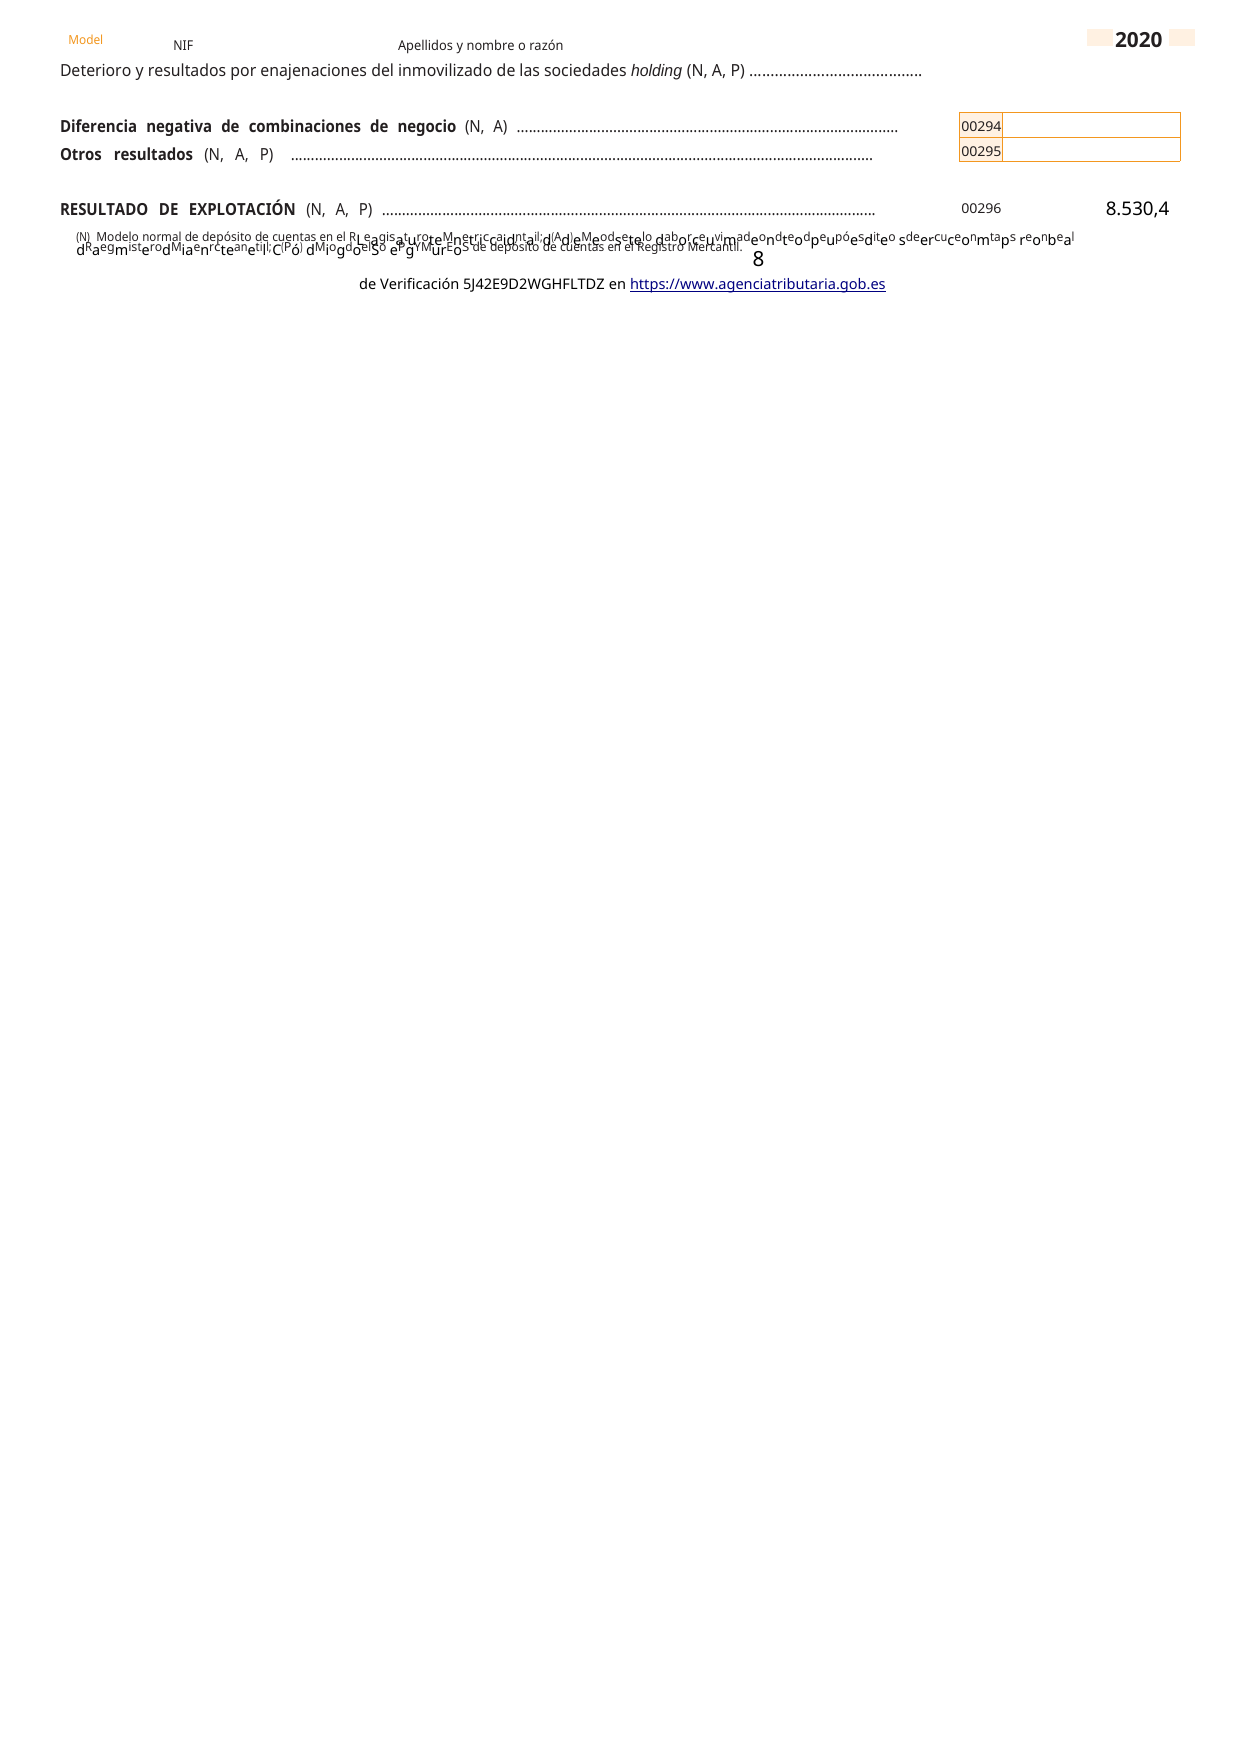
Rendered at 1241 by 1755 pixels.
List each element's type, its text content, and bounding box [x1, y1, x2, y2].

text (N) Modelo normal de depósito de cuentas en el RLeagisaturoteMnetriccaidntail;d(Ad)eMeodsetelo daborceuvimadeondteodpeupóesditeo sdeercuceonmtaps reonbeal dRaegmisterodMiaenrcteanetill;C(Pó) dMiogdoelSo ePgYMurEoS de depósito de cuentas en el Registro Mercantil. 8 [76, 229, 1213, 273]
table_header 00294 [960, 113, 1002, 136]
text Otros resultados (N, A, P) ................................................................................................................................................. [60, 142, 1213, 165]
text Deterioro y resultados por enajenaciones del inmovilizado de las sociedades holding (N, A, P) ......................................... [60, 59, 1213, 81]
table_header [1003, 113, 1180, 136]
table_cell 00295 [960, 138, 1002, 161]
text RESULTADO DE EXPLOTACIÓN (N, A, P) ........................................................................................................................... [60, 195, 1213, 220]
table_cell [1003, 138, 1180, 161]
text 00296 [961, 199, 1002, 218]
text Diferencia negativa de combinaciones de negocio (N, A) ............................................................................................... [60, 115, 959, 137]
text 8.530,41 [1106, 201, 1180, 219]
text de Verificación 5J42E9D2WGHFLTDZ en https://www.agenciatributaria.gob.es [31, 274, 1213, 294]
